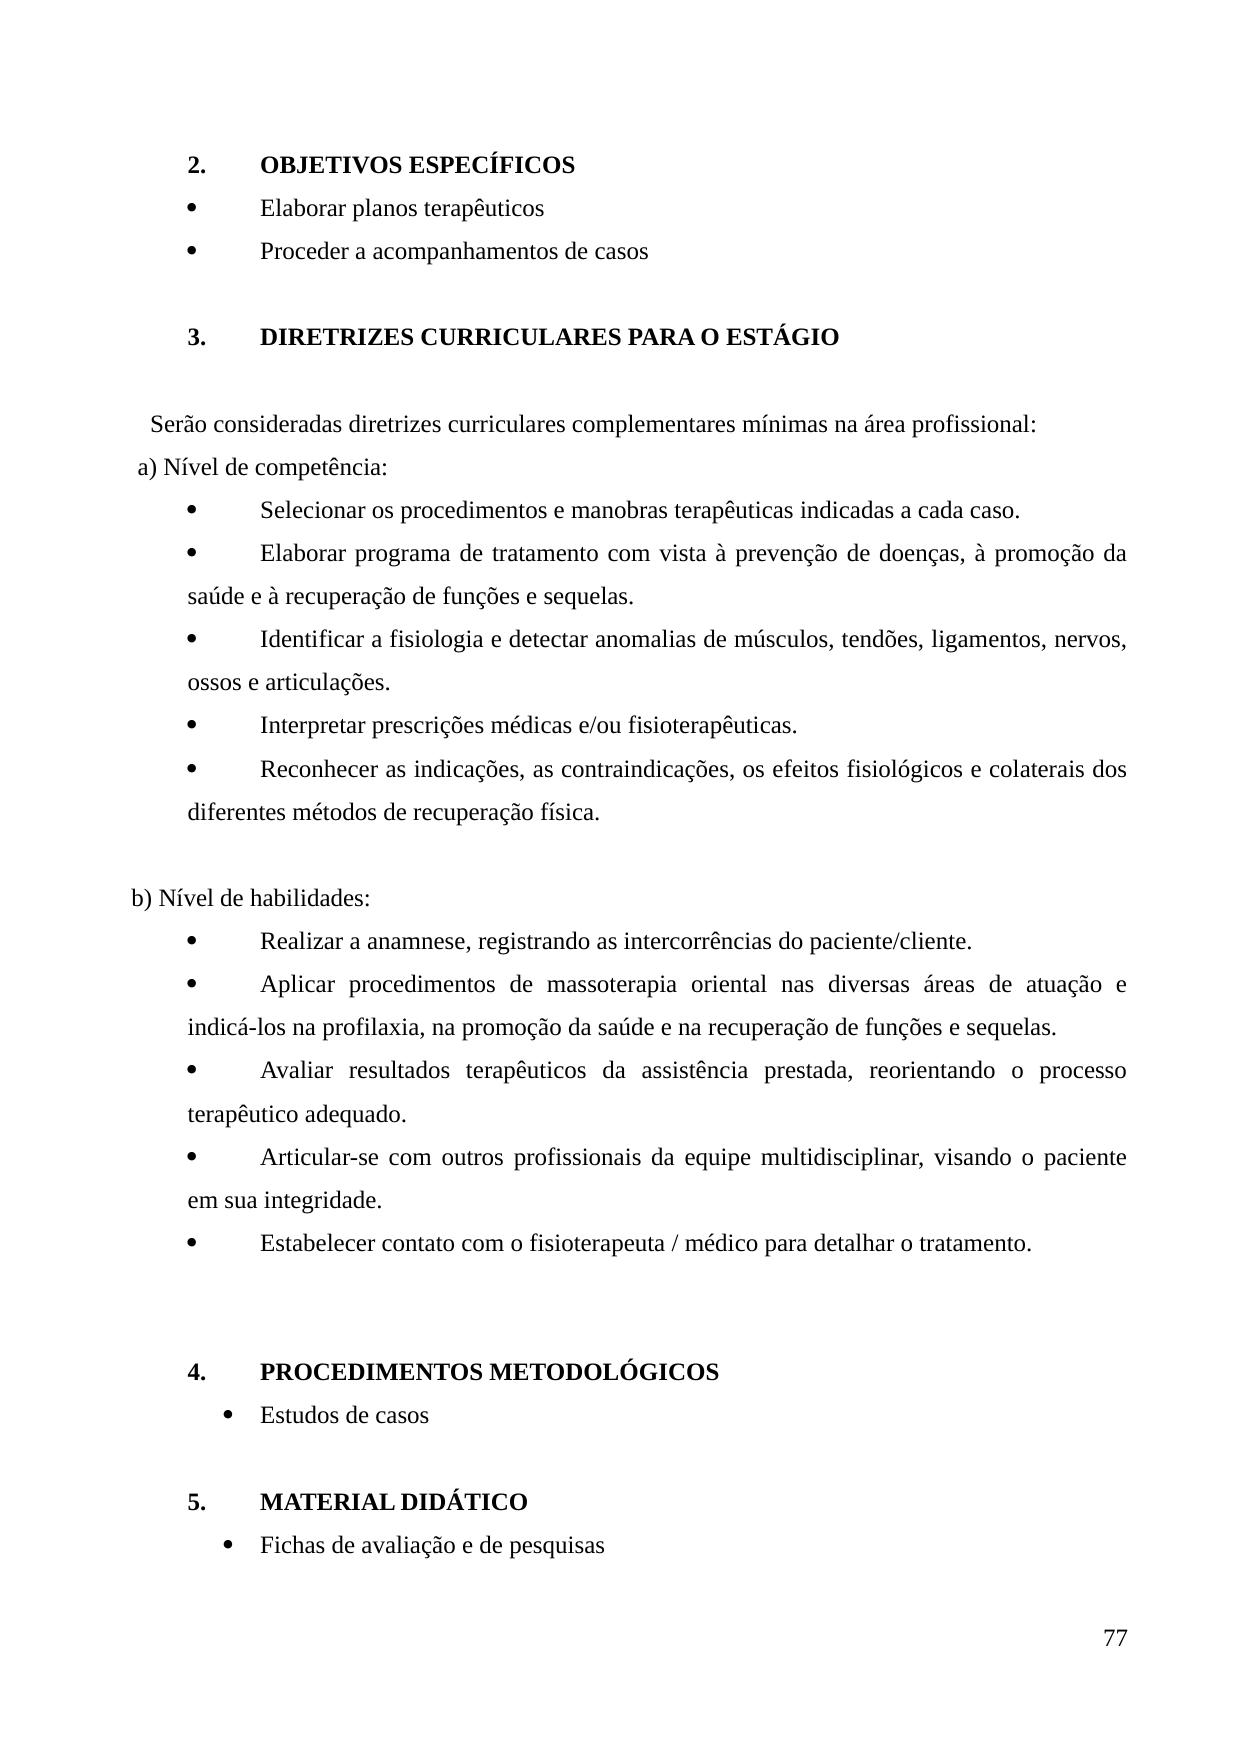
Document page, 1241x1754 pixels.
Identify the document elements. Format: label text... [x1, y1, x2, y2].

list MATERIAL DIDÁTICO [187, 1487, 1128, 1516]
list Elaborar programa de tratamento com vista à prevenção de doenças, à promoção da saúde e à recuperação de funções e sequelas. [187, 538, 1128, 610]
list Identificar a fisiologia e detectar anomalias de músculos, tendões, ligamentos, nervos, ossos e articulações. [187, 624, 1128, 696]
list Reconhecer as indicações, as contraindicações, os efeitos fisiológicos e colaterais dos diferentes métodos de recuperação física. [187, 754, 1128, 826]
list OBJETIVOS ESPECÍFICOS [187, 150, 1128, 179]
list Proceder a acompanhamentos de casos [187, 236, 1128, 265]
list PROCEDIMENTOS METODOLÓGICOS [187, 1357, 1128, 1386]
text b) Nível de habilidades: [112, 883, 1128, 912]
list DIRETRIZES CURRICULARES PARA O ESTÁGIO [187, 322, 1128, 351]
list Interpretar prescrições médicas e/ou fisioterapêuticas. [187, 711, 1128, 739]
list Avaliar resultados terapêuticos da assistência prestada, reorientando o processo terapêutico adequado. [187, 1056, 1128, 1127]
list Estabelecer contato com o fisioterapeuta / médico para detalhar o tratamento. [187, 1228, 1128, 1257]
list Aplicar procedimentos de massoterapia oriental nas diversas áreas de atuação e indicá-los na profilaxia, na promoção da saúde e na recuperação de funções e sequelas. [187, 969, 1128, 1041]
list Realizar a anamnese, registrando as intercorrências do paciente/cliente. [187, 926, 1128, 955]
text Serão consideradas diretrizes curriculares complementares mínimas na área profissional: [112, 409, 1128, 437]
list Articular-se com outros profissionais da equipe multidisciplinar, visando o paciente em sua integridade. [187, 1142, 1128, 1214]
list Estudos de casos [224, 1401, 1128, 1429]
text a) Nível de competência: [112, 452, 1128, 481]
list Selecionar os procedimentos e manobras terapêuticas indicadas a cada caso. [187, 495, 1128, 524]
list Elaborar planos terapêuticos [187, 193, 1128, 222]
list Fichas de avaliação e de pesquisas [224, 1530, 1128, 1559]
